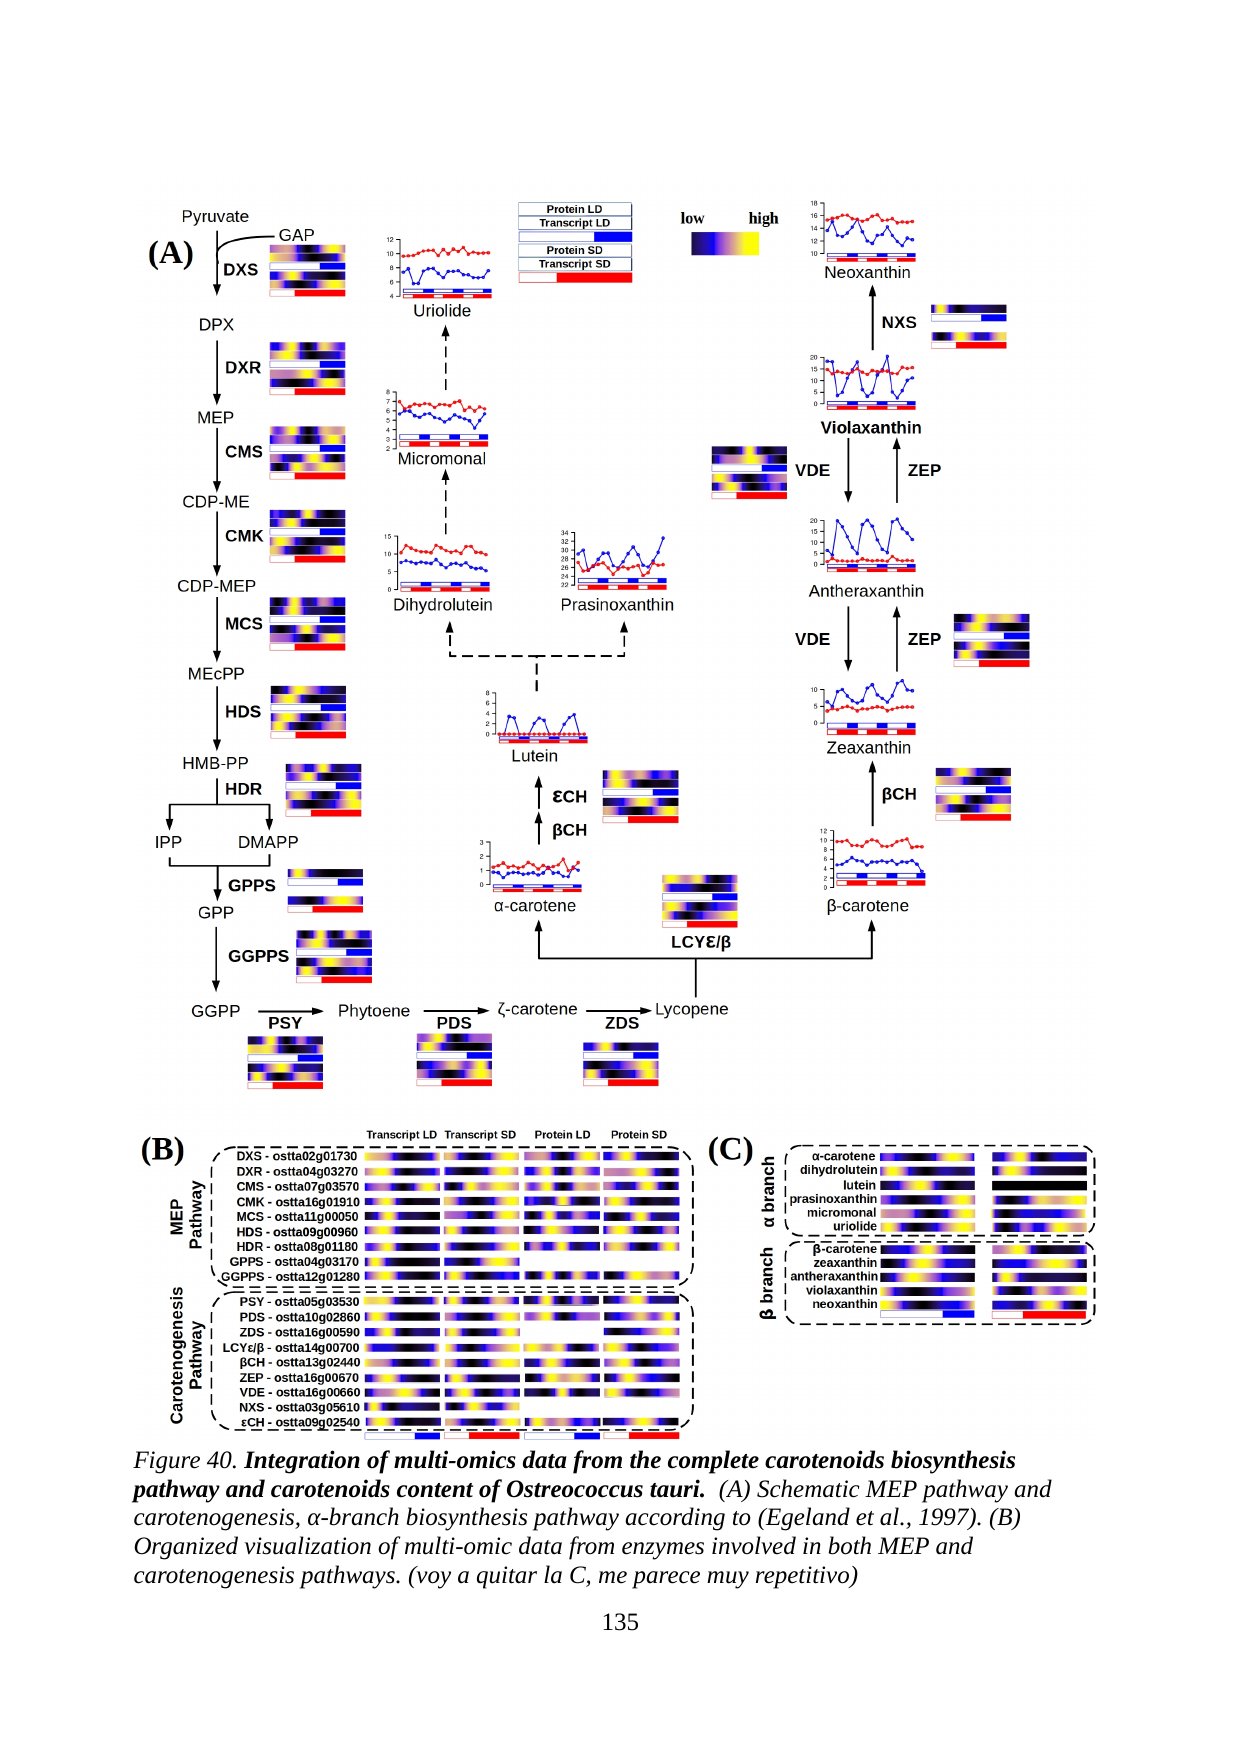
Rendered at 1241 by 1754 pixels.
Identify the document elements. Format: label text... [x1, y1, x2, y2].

picture [133, 175, 1104, 1445]
text Figure 40. Integration of multi-omics data from the complete carotenoids biosynthesis pathway and carotenoids content of Ostreococcus tauri. (A) Schematic MEP pathway and carotenogenesis, α-branch biosynthesis pathway according to (Egeland et al., 1997). (B) Organized visualization of multi-omic data from enzymes involved in both MEP and carotenogenesis pathways. (voy a quitar la C, me parece muy repetitivo) [133, 1445, 1103, 1589]
